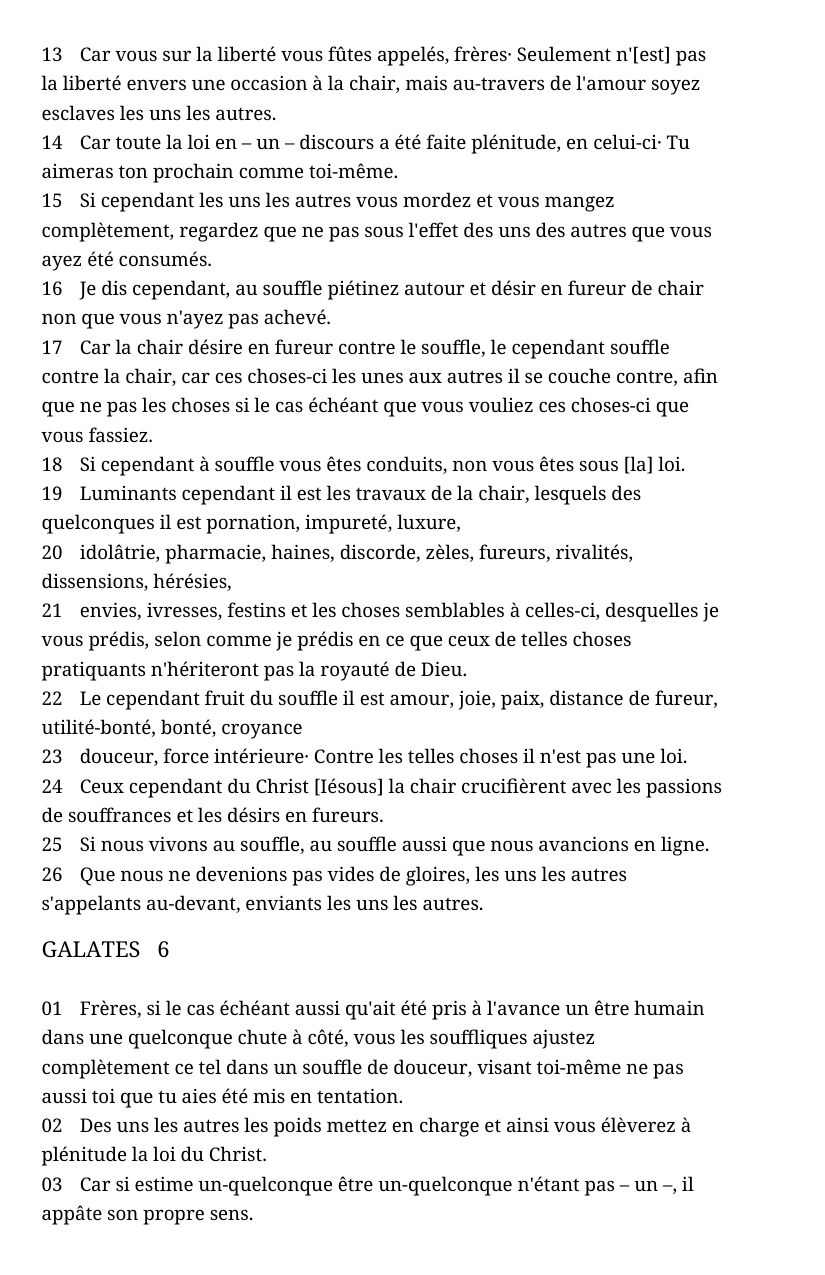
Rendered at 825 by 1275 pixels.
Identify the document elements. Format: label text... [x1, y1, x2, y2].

text 13 Car vous sur la liberté vous fûtes appelés, frères· Seulement n'[est] pas la liberté envers une occasion à la chair, mais au-travers de l'amour soyez esclaves les uns les autres. 14 Car toute la loi en – un – discours a été faite plénitude, en celui-ci· Tu aimeras ton prochain comme toi-même. 15 Si cependant les uns les autres vous mordez et vous mangez complètement, regardez que ne pas sous l'effet des uns des autres que vous ayez été consumés. 16 Je dis cependant, au souffle piétinez autour et désir en fureur de chair non que vous n'ayez pas achevé. 17 Car la chair désire en fureur contre le souffle, le cependant souffle contre la chair, car ces choses-ci les unes aux autres il se couche contre, afin que ne pas les choses si le cas échéant que vous vouliez ces choses-ci que vous fassiez. 18 Si cependant à souffle vous êtes conduits, non vous êtes sous [la] loi. 19 Luminants cependant il est les travaux de la chair, lesquels des quelconques il est pornation, impureté, luxure, 20 idolâtrie, pharmacie, haines, discorde, zèles, fureurs, rivalités, dissensions, hérésies, 21 envies, ivresses, festins et les choses semblables à celles-ci, desquelles je vous prédis, selon comme je prédis en ce que ceux de telles choses pratiquants n'hériteront pas la royauté de Dieu. 22 Le cependant fruit du souffle il est amour, joie, paix, distance de fureur, utilité-bonté, bonté, croyance 23 douceur, force intérieure· Contre les telles choses il n'est pas une loi. 24 Ceux cependant du Christ [Iésous] la chair crucifièrent avec les passions de souffrances et les désirs en fureurs. 25 Si nous vivons au souffle, au souffle aussi que nous avancions en ligne. 26 Que nous ne devenions pas vides de gloires, les uns les autres s'appelants au-devant, enviants les uns les autres. [41, 41, 724, 916]
text GALATES 6 [41, 934, 724, 964]
text 01 Frères, si le cas échéant aussi qu'ait été pris à l'avance un être humain dans une quelconque chute à côté, vous les souffliques ajustez complètement ce tel dans un souffle de douceur, visant toi-même ne pas aussi toi que tu aies été mis en tentation. 02 Des uns les autres les poids mettez en charge et ainsi vous élèverez à plénitude la loi du Christ. 03 Car si estime un-quelconque être un-quelconque n'étant pas – un –, il appâte son propre sens. [41, 968, 724, 1226]
